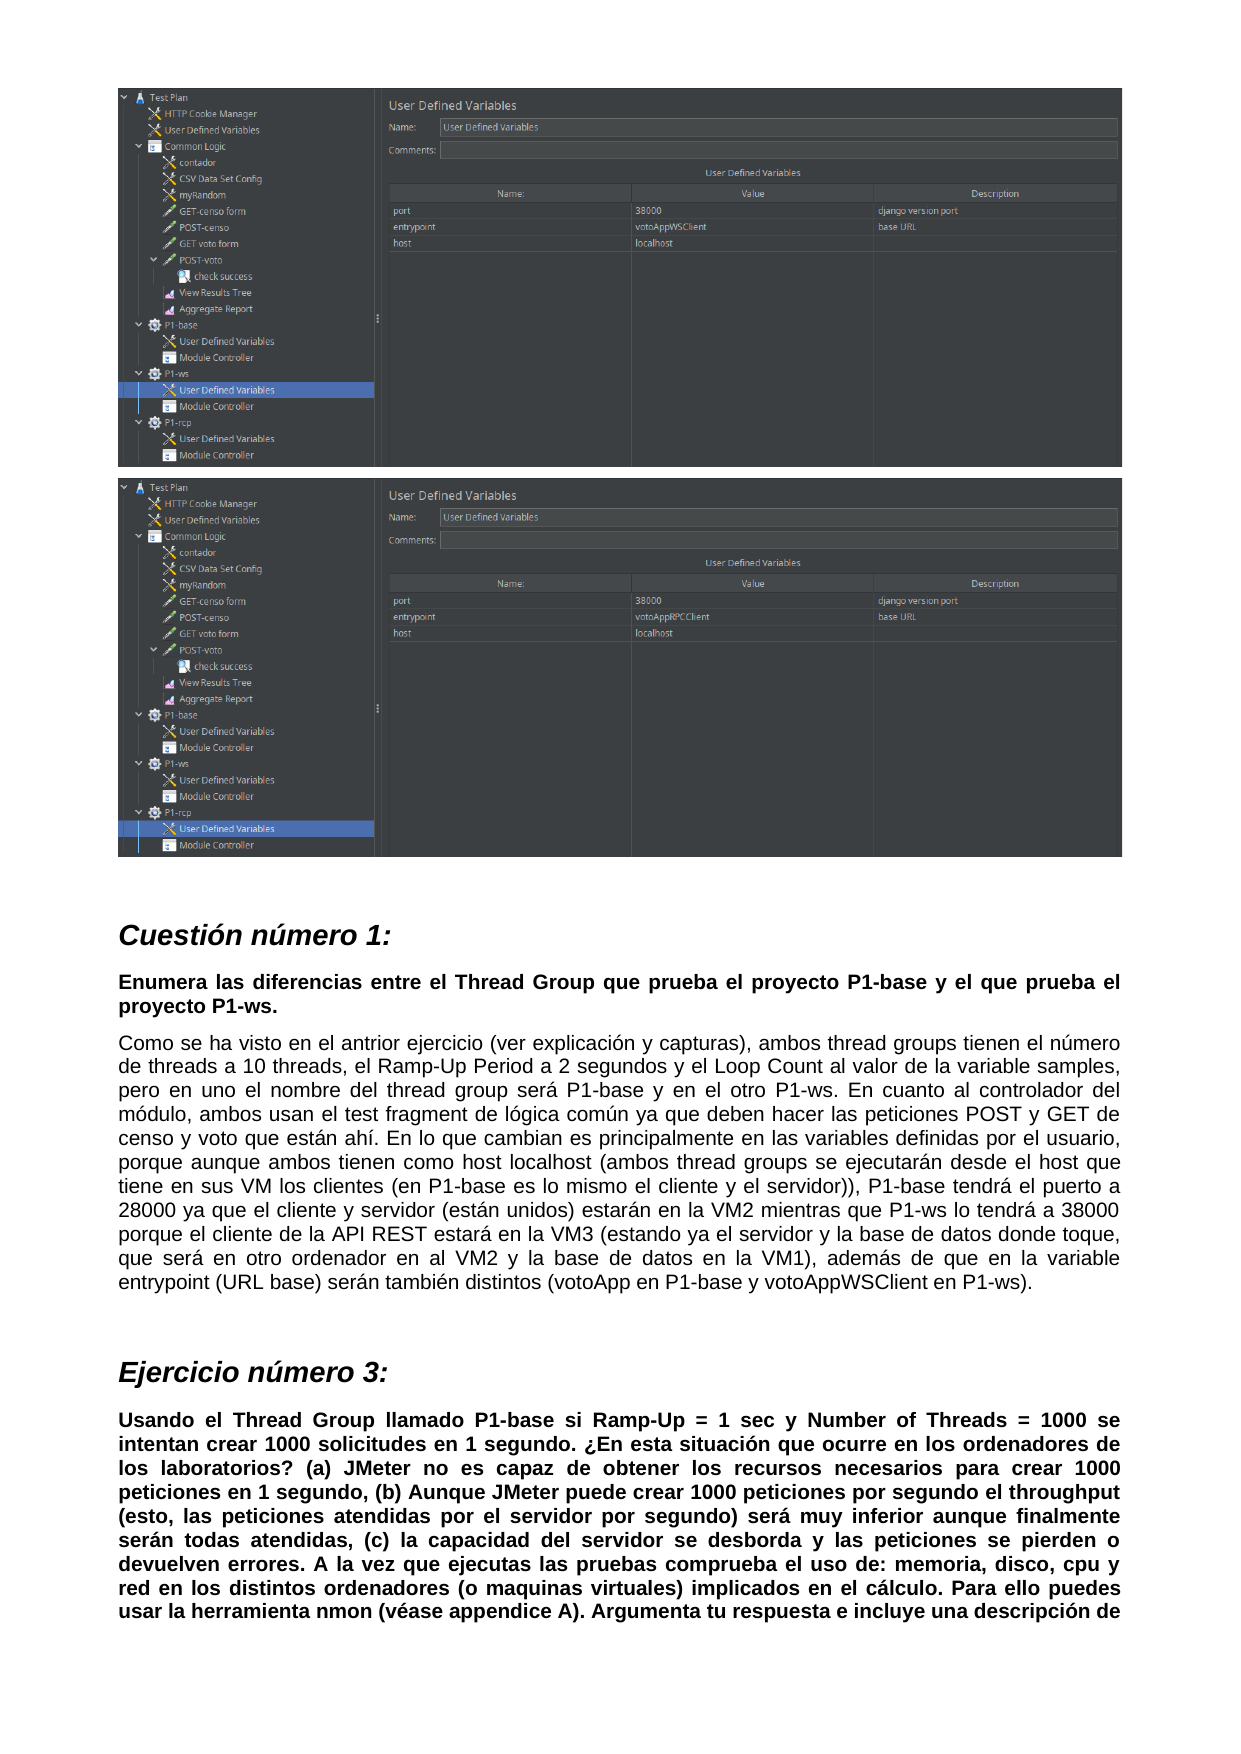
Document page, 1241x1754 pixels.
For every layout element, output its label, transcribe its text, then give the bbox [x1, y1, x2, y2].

subtitle Cuestión número 1: [118, 918, 1122, 951]
picture [118, 478, 1123, 857]
text Enumera las diferencias entre el Thread Group que prueba el proyecto P1-base y el que prueba el proyecto P1-ws. [118, 970, 1122, 1018]
text Usando el Thread Group llamado P1-base si Ramp-Up = 1 sec y Number of Threads = 1000 se intentan crear 1000 solicitudes en 1 segundo. ¿En esta situación que ocurre en los ordenadores de los laboratorios? (a) JMeter no es capaz de obtener los recursos necesarios para crear 1000 peticiones en 1 segundo, (b) Aunque JMeter puede crear 1000 peticiones por segundo el throughput (esto, las peticiones atendidas por el servidor por segundo) será muy inferior aunque finalmente serán todas atendidas, (c) la capacidad del servidor se desborda y las peticiones se pierden o devuelven errores. A la vez que ejecutas las pruebas comprueba el uso de: memoria, disco, cpu y red en los distintos ordenadores (o maquinas virtuales) implicados en el cálculo. Para ello puedes usar la herramienta nmon (véase appendice A). Argumenta tu respuesta e incluye una descripción de [118, 1408, 1122, 1623]
text Como se ha visto en el antrior ejercicio (ver explicación y capturas), ambos thread groups tienen el número de threads a 10 threads, el Ramp-Up Period a 2 segundos y el Loop Count al valor de la variable samples, pero en uno el nombre del thread group será P1-base y en el otro P1-ws. En cuanto al controlador del módulo, ambos usan el test fragment de lógica común ya que deben hacer las peticiones POST y GET de censo y voto que están ahí. En lo que cambian es principalmente en las variables definidas por el usuario, porque aunque ambos tienen como host localhost (ambos thread groups se ejecutarán desde el host que tiene en sus VM los clientes (en P1-base es lo mismo el cliente y el servidor)), P1-base tendrá el puerto a 28000 ya que el cliente y servidor (están unidos) estarán en la VM2 mientras que P1-ws lo tendrá a 38000 porque el cliente de la API REST estará en la VM3 (estando ya el servidor y la base de datos donde toque, que será en otro ordenador en al VM2 y la base de datos en la VM1), además de que en la variable entrypoint (URL base) serán también distintos (votoApp en P1-base y votoAppWSClient en P1-ws). [118, 1030, 1122, 1294]
subtitle Ejercicio número 3: [118, 1355, 1122, 1389]
picture [118, 88, 1123, 467]
